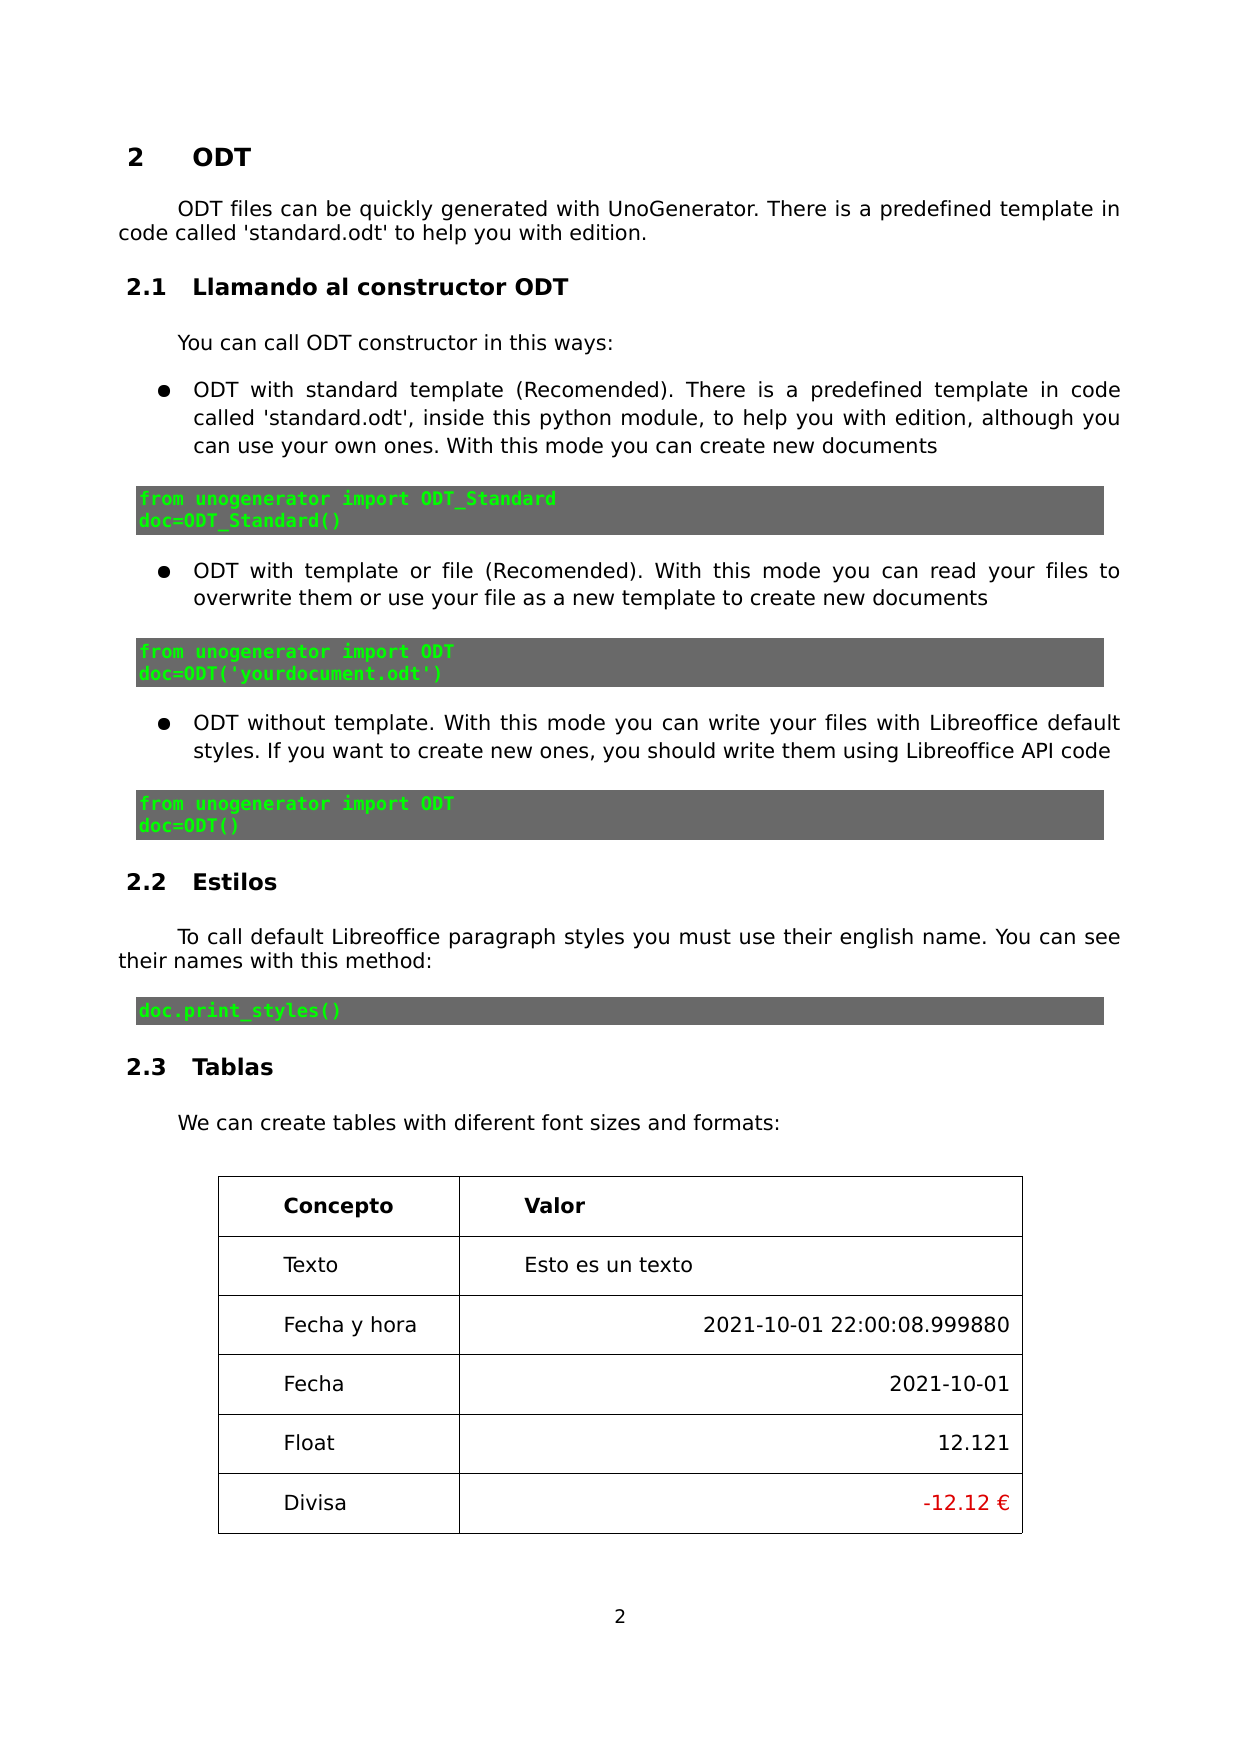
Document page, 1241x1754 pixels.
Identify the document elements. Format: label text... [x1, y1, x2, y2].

table_cell Texto [219, 1237, 459, 1295]
subtitle Llamando al constructor ODT [118, 274, 1122, 301]
text You can call ODT constructor in this ways: [118, 331, 1122, 355]
text ODT files can be quickly generated with UnoGenerator. There is a predefined template in code called 'standard.odt' to help you with edition. [118, 197, 1122, 245]
text To call default Libreoffice paragraph styles you must use their english name. You can see their names with this method: [118, 925, 1122, 974]
text doc.print_styles() [136, 997, 1104, 1025]
subtitle Estilos [118, 869, 1122, 896]
table_cell Esto es un texto [460, 1237, 1022, 1295]
list ODT without template. With this mode you can write your files with Libreoffice default styles. If you want to create new ones, you should write them using Libreoffice API code [156, 711, 1122, 763]
text We can create tables with diferent font sizes and formats: [118, 1111, 1122, 1135]
table_cell -12.12 € [460, 1474, 1022, 1532]
table_cell 2021-10-01 [460, 1355, 1022, 1414]
table_cell Fecha y hora [219, 1296, 459, 1354]
table_cell 2021-10-01 22:00:08.999880 [460, 1296, 1022, 1354]
table_cell Fecha [219, 1355, 459, 1414]
subtitle Tablas [118, 1054, 1122, 1081]
text from unogenerator import ODT doc=ODT() [136, 790, 1104, 840]
list ODT with standard template (Recomended). There is a predefined template in code called 'standard.odt', inside this python module, to help you with edition, although you can use your own ones. With this mode you can create new documents [156, 378, 1122, 458]
list ODT with template or file (Recomended). With this mode you can read your files to overwrite them or use your file as a new template to create new documents [156, 559, 1122, 611]
table_header Valor [460, 1177, 1022, 1236]
text from unogenerator import ODT_Standard doc=ODT_Standard() [136, 486, 1104, 535]
table_cell 12.121 [460, 1415, 1022, 1473]
table_header Concepto [219, 1177, 459, 1236]
text from unogenerator import ODT doc=ODT('yourdocument.odt') [136, 638, 1104, 687]
table_cell Divisa [219, 1474, 459, 1532]
subtitle ODT [118, 143, 1122, 172]
table_cell Float [219, 1415, 459, 1473]
